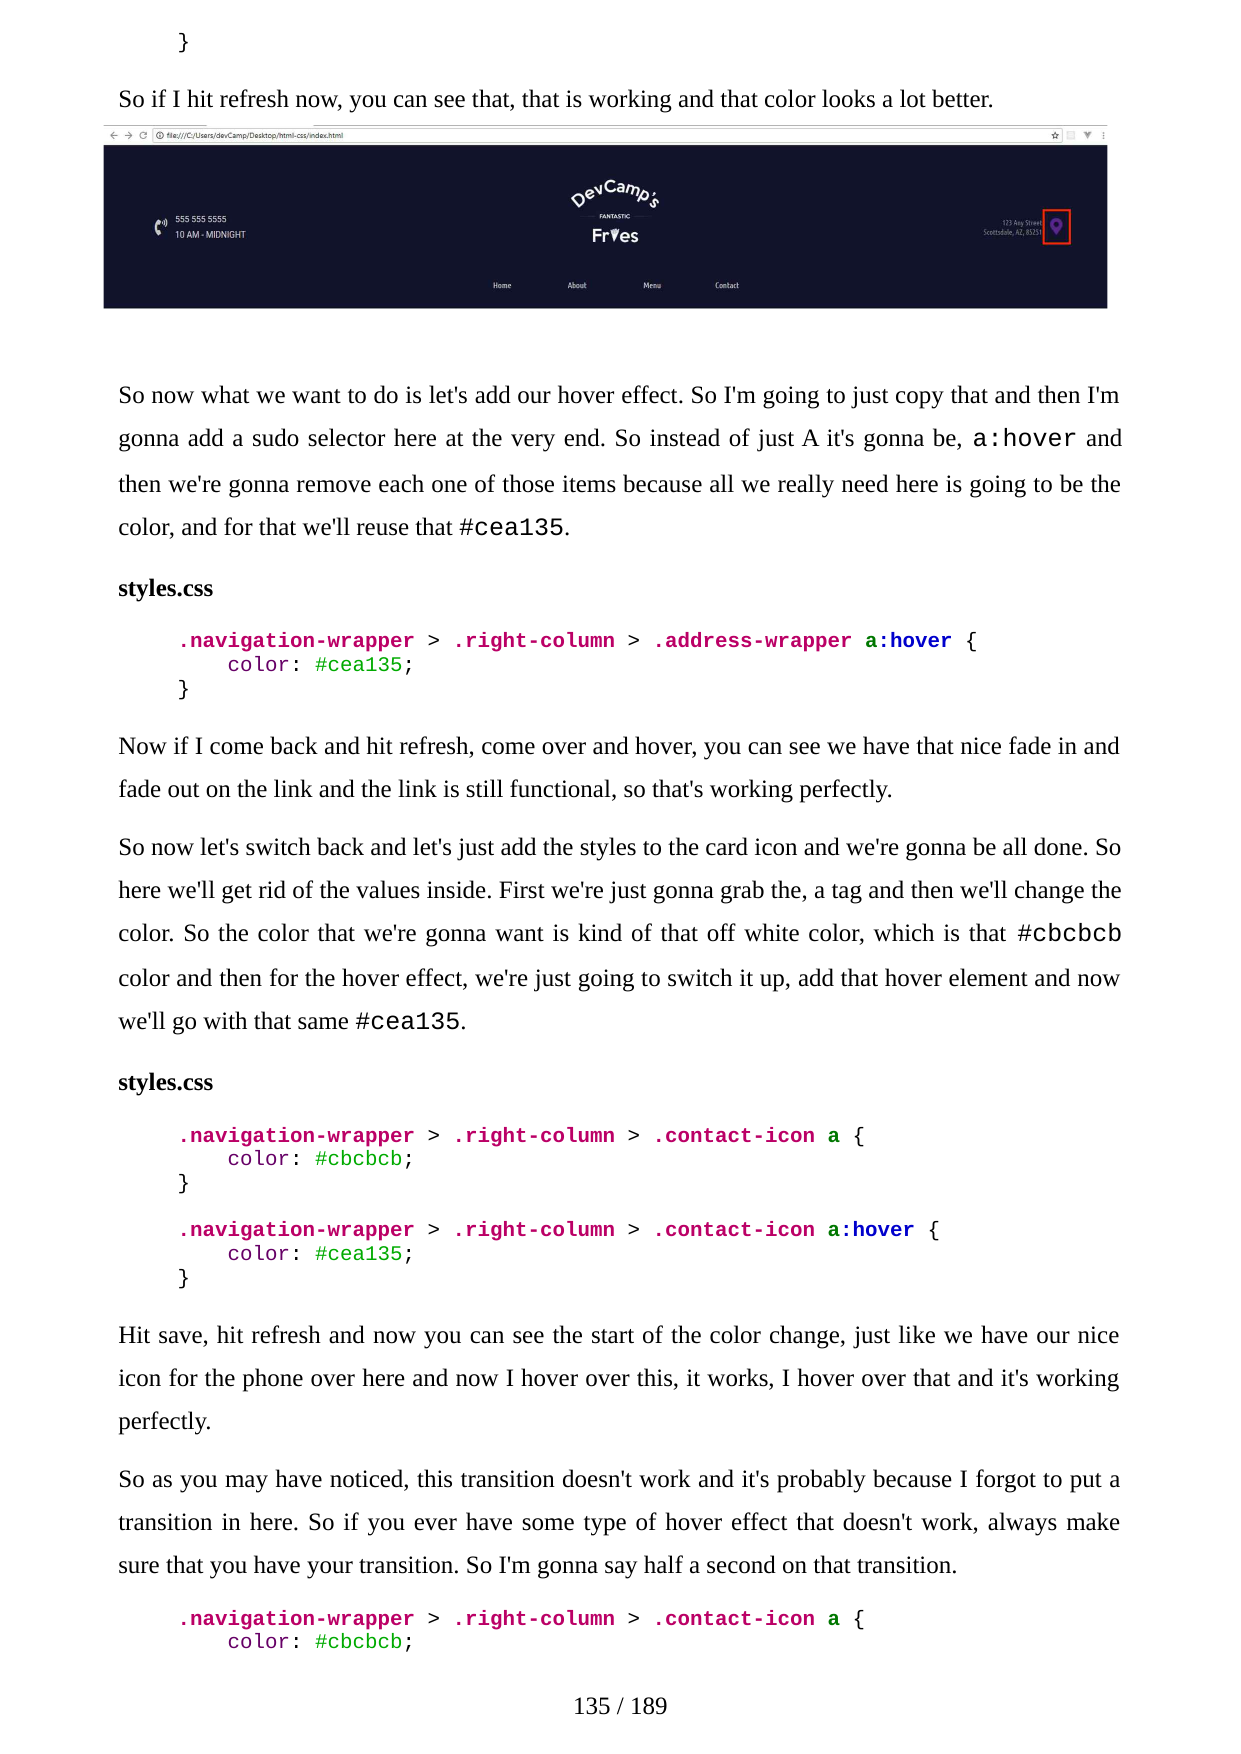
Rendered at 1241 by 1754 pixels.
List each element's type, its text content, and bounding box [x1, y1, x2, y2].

text color: #cea135; [177, 1243, 1122, 1267]
text color: #cea135; [177, 654, 1122, 678]
text styles.css [118, 573, 1122, 601]
text .navigation-wrapper > .right-column > .contact-icon a { [177, 1125, 1122, 1148]
text styles.css [118, 1067, 1122, 1096]
text So if I hit refresh now, you can see that, that is working and that color looks a lot better. [118, 84, 1122, 113]
text So as you may have noticed, this transition doesn't work and it's probably because I forgot to put a transition in here. So if you ever have some type of hover effect that doesn't work, always make sure that you have your transition. So I'm gonna say half a second on that transition. [118, 1464, 1122, 1579]
text Hit save, hit refresh and now you can see the start of the color change, just like we have our nice icon for the phone over here and now I hover over this, it works, I hover over that and it's working perfectly. [118, 1320, 1122, 1435]
picture [103, 125, 1108, 309]
text So now what we want to do is let's add our hover effect. So I'm going to just copy that and then I'm gonna add a sudo selector here at the very end. So instead of just A it's gonna be, a:hover and then we're gonna remove each one of those items because all we really need here is going to be the color, and for that we'll reuse that #cea135. [118, 380, 1122, 543]
text So now let's switch back and let's just add the styles to the card icon and we're gonna be all done. So here we'll get rid of the values inside. First we're just gonna grab the, a tag and then we'll change the color. So the color that we're gonna want is kind of that off white color, which is that #cbcbcb color and then for the hover effect, we're just going to switch it up, add that hover element and now we'll go with that same #cea135. [118, 832, 1122, 1037]
text .navigation-wrapper > .right-column > .address-wrapper a:hover { [177, 630, 1122, 654]
text Now if I come back and hit refresh, come over and hover, you can see we have that nice fade in and fade out on the link and the link is still functional, so that's working perfectly. [118, 731, 1122, 803]
text color: #cbcbcb; [177, 1148, 1122, 1172]
text } [177, 678, 1122, 701]
text .navigation-wrapper > .right-column > .contact-icon a { [177, 1608, 1122, 1631]
text } [177, 31, 1122, 55]
text .navigation-wrapper > .right-column > .contact-icon a:hover { [177, 1219, 1122, 1243]
text } [177, 1172, 1122, 1196]
text color: #cbcbcb; [177, 1631, 1122, 1655]
text } [177, 1267, 1122, 1290]
